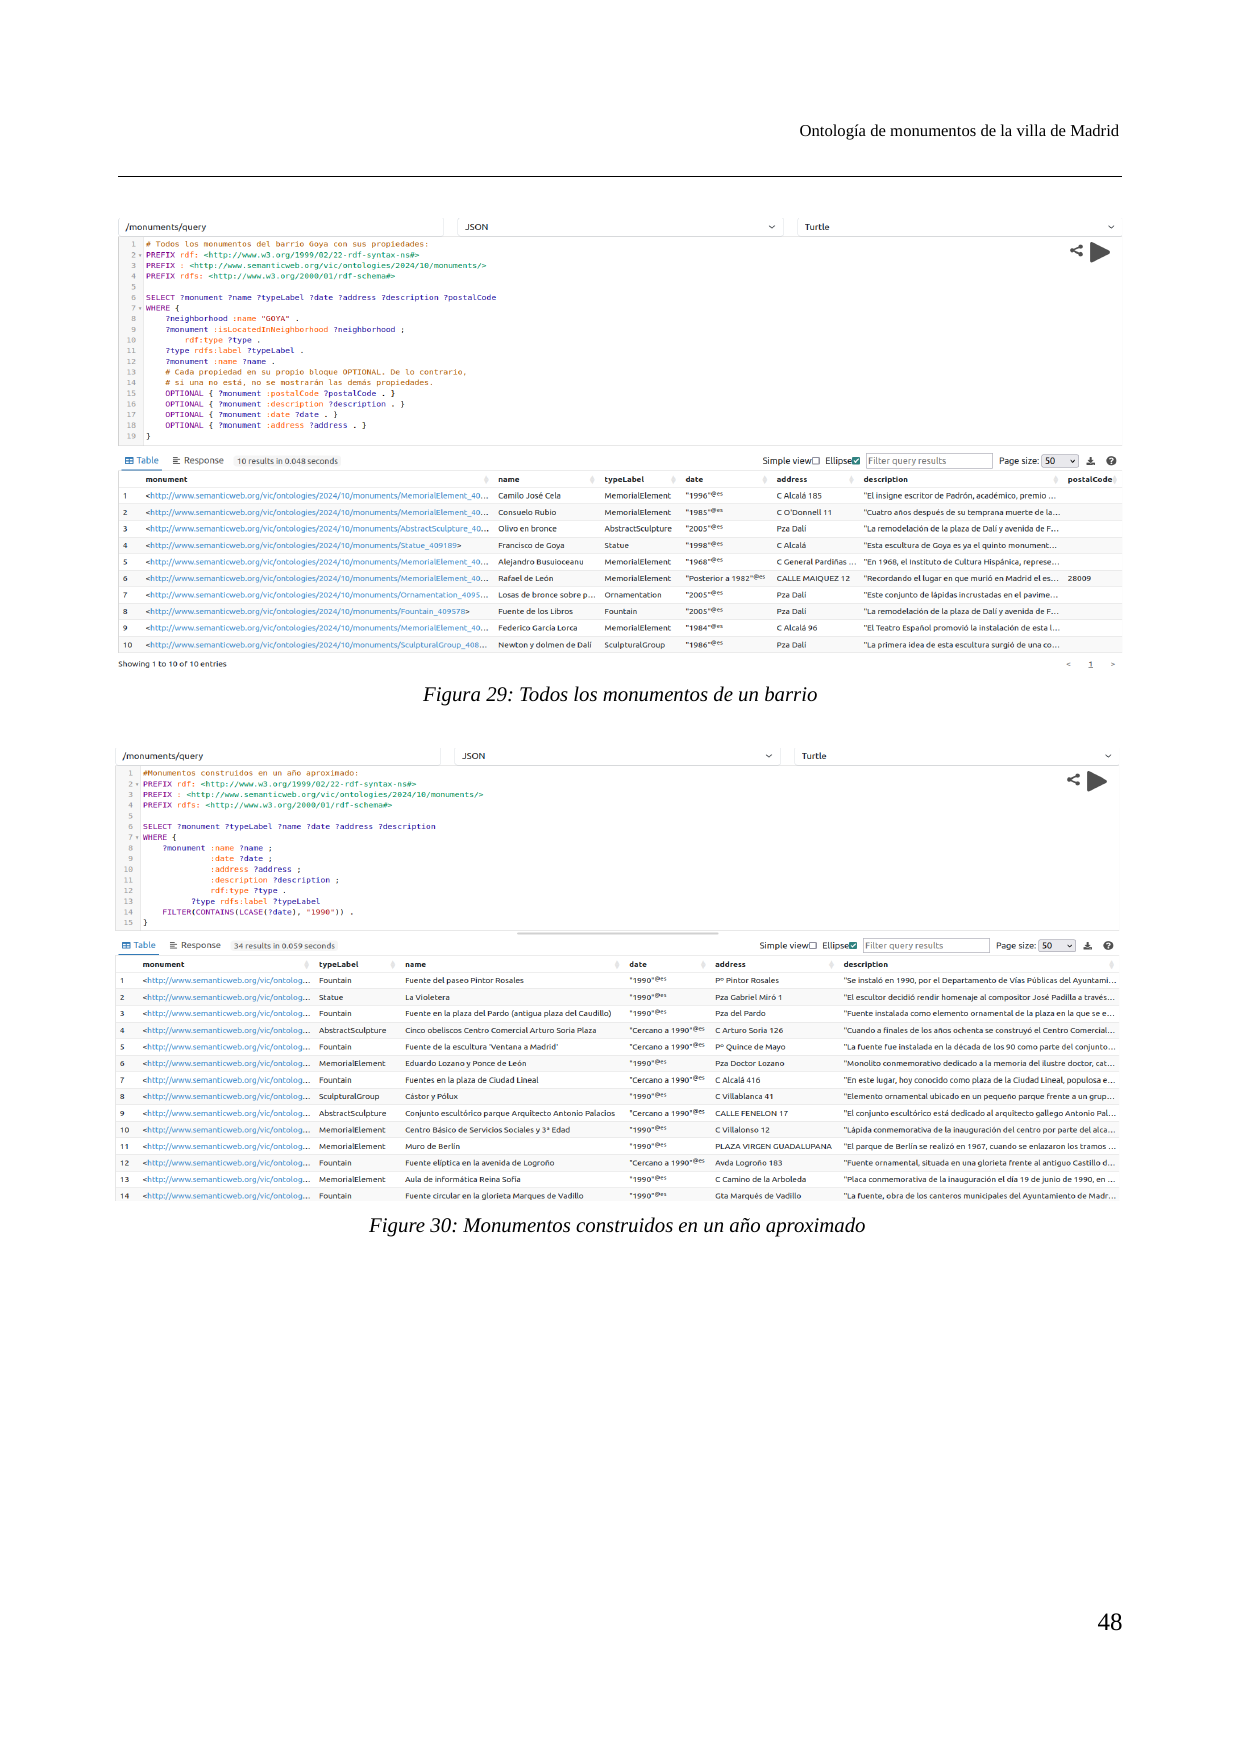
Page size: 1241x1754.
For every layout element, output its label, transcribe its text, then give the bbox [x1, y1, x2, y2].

text Figure 30: Monumentos construidos en un año aproximado [115, 1201, 1119, 1237]
picture [118, 218, 1123, 670]
picture [115, 748, 1120, 1201]
text Figura 29: Todos los monumentos de un barrio [118, 670, 1122, 706]
